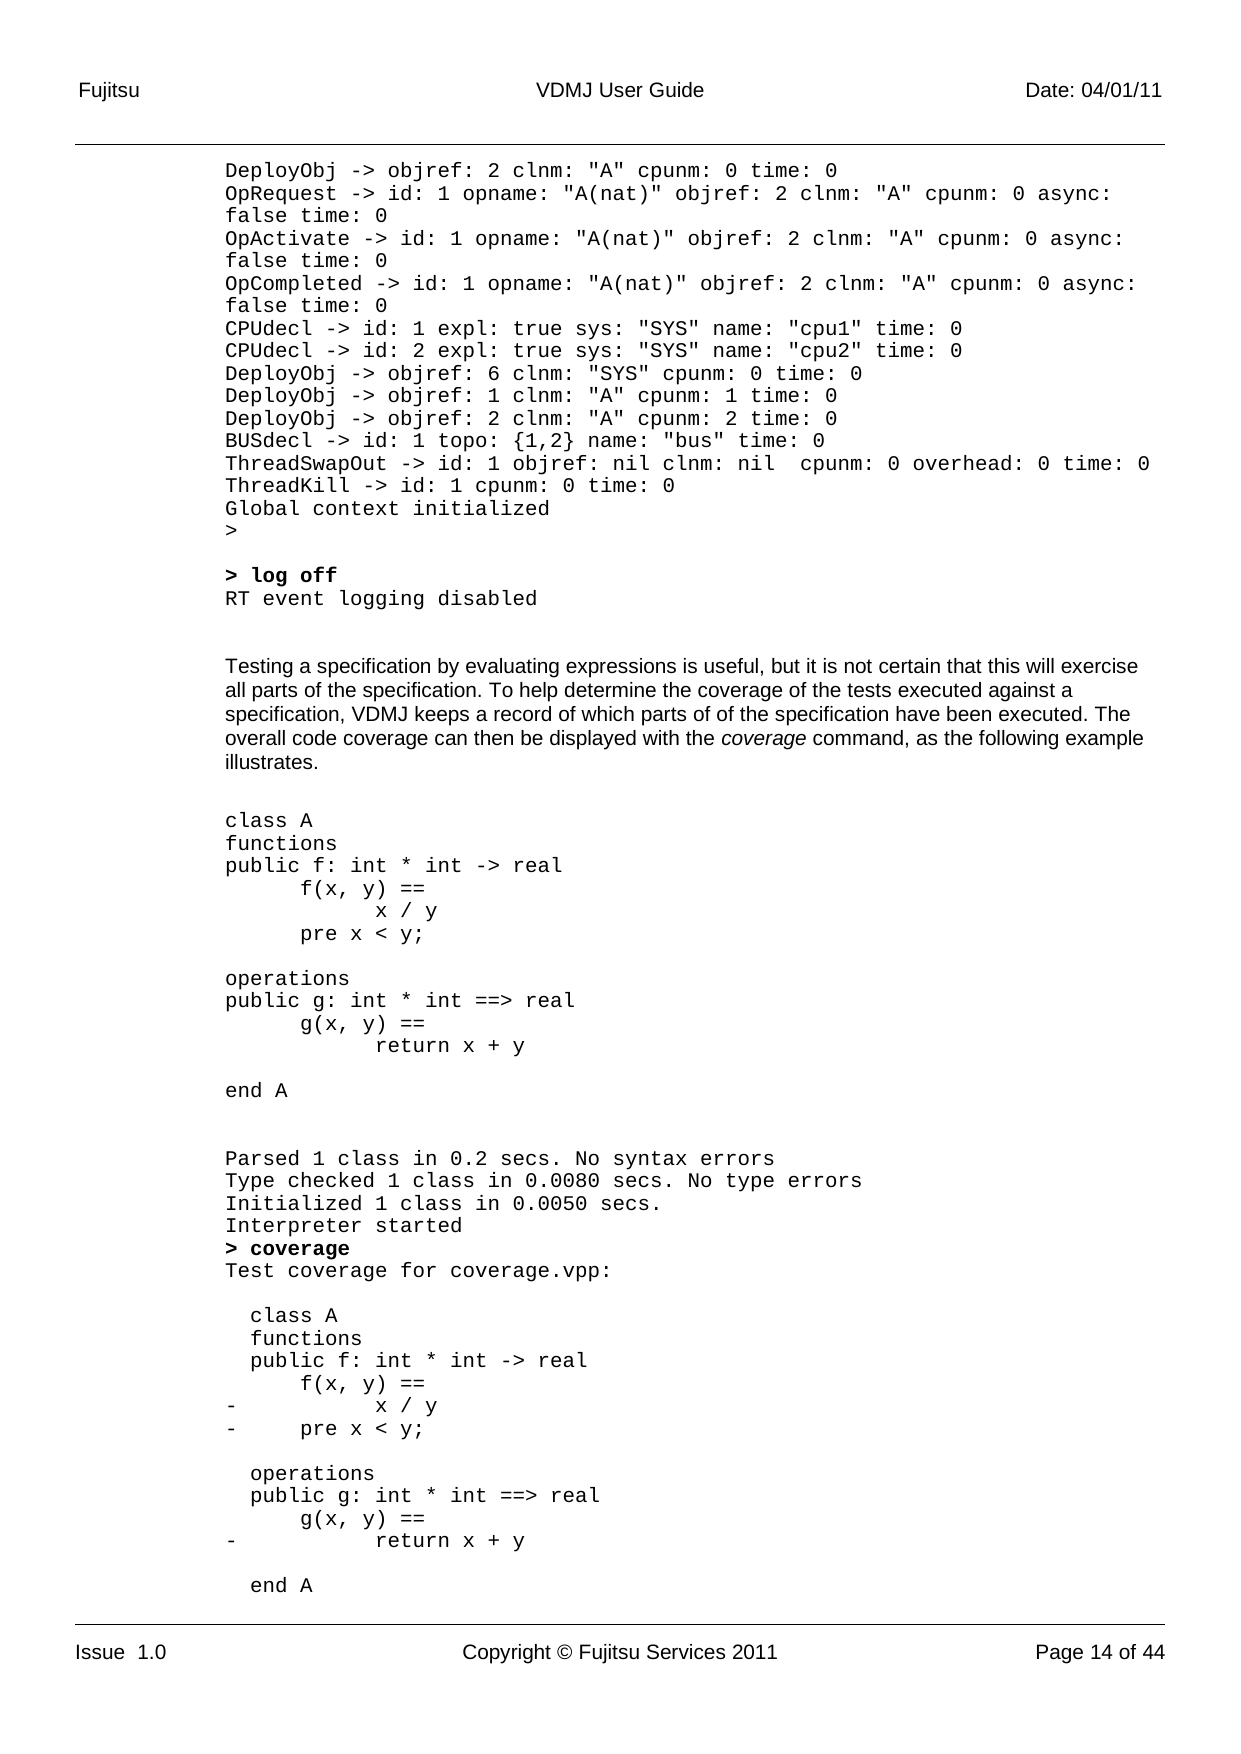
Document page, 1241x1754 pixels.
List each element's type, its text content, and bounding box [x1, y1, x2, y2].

text ThreadKill -> id: 1 cpunm: 0 time: 0 [225, 475, 1165, 497]
text Parsed 1 class in 0.2 secs. No syntax errors [225, 1147, 1165, 1169]
text f(x, y) == [225, 1372, 1165, 1394]
text f(x, y) == [225, 877, 1165, 899]
text OpActivate -> id: 1 opname: "A(nat)" objref: 2 clnm: "A" cpunm: 0 async: false time: 0 [225, 227, 1165, 272]
text public g: int * int ==> real [225, 989, 1165, 1012]
text operations [225, 967, 1165, 989]
text operations [225, 1462, 1165, 1484]
text public g: int * int ==> real [225, 1484, 1165, 1507]
text - pre x < y; [225, 1417, 1165, 1439]
text Testing a specification by evaluating expressions is useful, but it is not certain that this will exercise all parts of the specification. To help determine the coverage of the tests executed against a specification, VDMJ keeps a record of which parts of of the specification have been executed. The overall code coverage can then be displayed with the coverage command, as the following example illustrates. [225, 655, 1165, 774]
text DeployObj -> objref: 1 clnm: "A" cpunm: 1 time: 0 [225, 385, 1165, 407]
text BUSdecl -> id: 1 topo: {1,2} name: "bus" time: 0 [225, 430, 1165, 452]
text RT event logging disabled [225, 587, 1165, 610]
text pre x < y; [225, 922, 1165, 944]
text class A [225, 809, 1165, 832]
text DeployObj -> objref: 2 clnm: "A" cpunm: 0 time: 0 [225, 160, 1165, 182]
text functions [225, 832, 1165, 854]
text CPUdecl -> id: 1 expl: true sys: "SYS" name: "cpu1" time: 0 [225, 317, 1165, 340]
text DeployObj -> objref: 6 clnm: "SYS" cpunm: 0 time: 0 [225, 362, 1165, 385]
text CPUdecl -> id: 2 expl: true sys: "SYS" name: "cpu2" time: 0 [225, 340, 1165, 362]
text DeployObj -> objref: 2 clnm: "A" cpunm: 2 time: 0 [225, 407, 1165, 430]
text functions [225, 1327, 1165, 1349]
text OpCompleted -> id: 1 opname: "A(nat)" objref: 2 clnm: "A" cpunm: 0 async: false time: 0 [225, 272, 1165, 317]
text g(x, y) == [225, 1507, 1165, 1529]
text public f: int * int -> real [225, 1349, 1165, 1372]
text > coverage [225, 1237, 1165, 1259]
text OpRequest -> id: 1 opname: "A(nat)" objref: 2 clnm: "A" cpunm: 0 async: false time: 0 [225, 182, 1165, 227]
text return x + y [225, 1034, 1165, 1057]
text x / y [225, 899, 1165, 922]
text > log off [225, 565, 1165, 587]
text end A [225, 1079, 1165, 1102]
text Initialized 1 class in 0.0050 secs. [225, 1192, 1165, 1214]
text class A [225, 1304, 1165, 1327]
text - return x + y [225, 1529, 1165, 1552]
text Interpreter started [225, 1214, 1165, 1237]
text Global context initialized [225, 497, 1165, 520]
text Type checked 1 class in 0.0080 secs. No type errors [225, 1169, 1165, 1192]
text end A [225, 1574, 1165, 1597]
text ThreadSwapOut -> id: 1 objref: nil clnm: nil cpunm: 0 overhead: 0 time: 0 [225, 452, 1165, 475]
text Test coverage for coverage.vpp: [225, 1259, 1165, 1282]
text public f: int * int -> real [225, 854, 1165, 877]
text g(x, y) == [225, 1012, 1165, 1034]
text > [225, 520, 1165, 542]
text - x / y [225, 1394, 1165, 1417]
